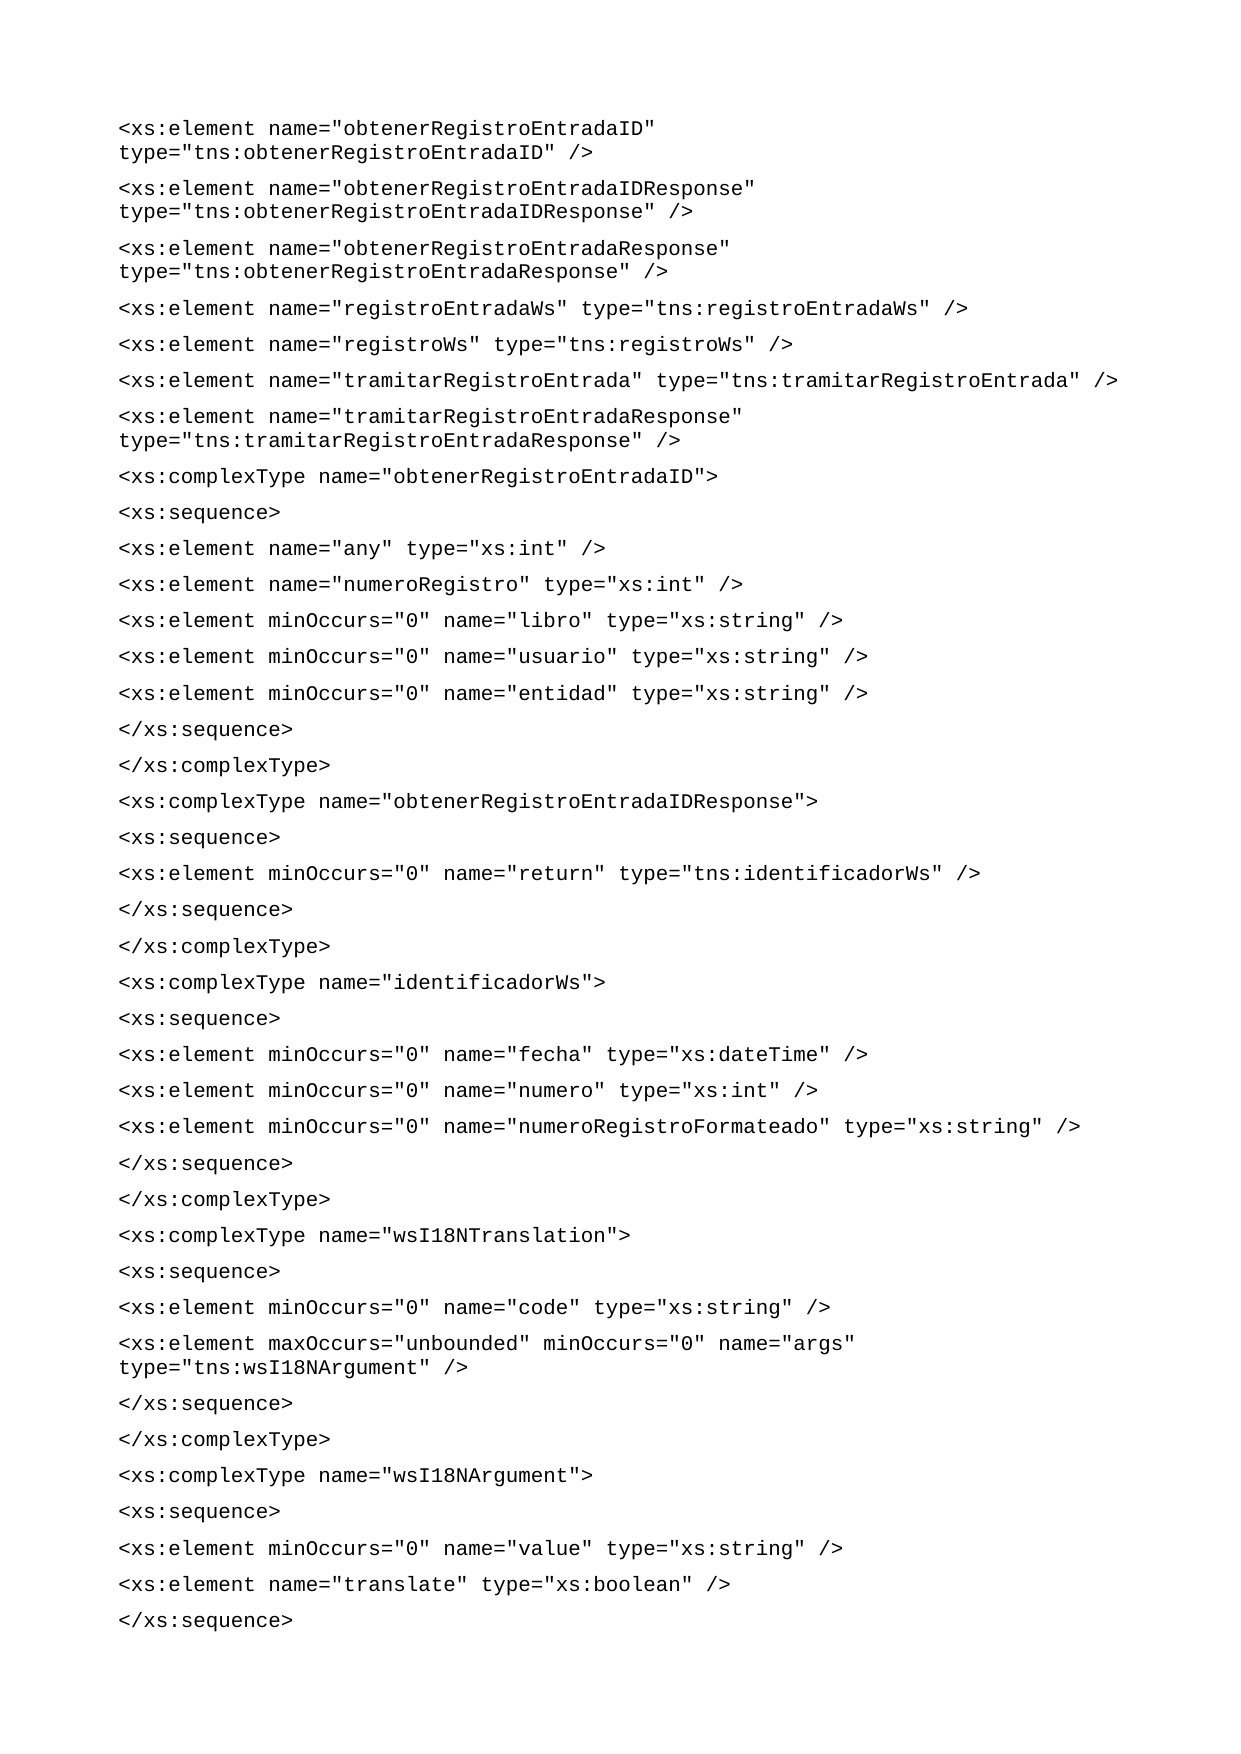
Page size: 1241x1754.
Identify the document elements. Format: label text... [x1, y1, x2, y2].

text <xs:element name="tramitarRegistroEntrada" type="tns:tramitarRegistroEntrada" /> [118, 370, 1122, 393]
text </xs:complexType> [118, 1429, 1122, 1453]
text <xs:element minOccurs="0" name="libro" type="xs:string" /> [118, 610, 1122, 634]
text <xs:sequence> [118, 1261, 1122, 1284]
text <xs:sequence> [118, 1501, 1122, 1525]
text <xs:element minOccurs="0" name="numero" type="xs:int" /> [118, 1080, 1122, 1104]
text <xs:element minOccurs="0" name="fecha" type="xs:dateTime" /> [118, 1044, 1122, 1068]
text <xs:sequence> [118, 502, 1122, 526]
text <xs:element minOccurs="0" name="entidad" type="xs:string" /> [118, 683, 1122, 706]
text <xs:element minOccurs="0" name="return" type="tns:identificadorWs" /> [118, 863, 1122, 887]
text </xs:complexType> [118, 936, 1122, 959]
text <xs:sequence> [118, 827, 1122, 851]
text <xs:complexType name="wsI18NTranslation"> [118, 1225, 1122, 1248]
text <xs:element name="registroWs" type="tns:registroWs" /> [118, 334, 1122, 357]
text <xs:element minOccurs="0" name="numeroRegistroFormateado" type="xs:string" /> [118, 1116, 1122, 1140]
text <xs:complexType name="obtenerRegistroEntradaIDResponse"> [118, 791, 1122, 815]
text </xs:complexType> [118, 755, 1122, 778]
text <xs:element name="tramitarRegistroEntradaResponse" type="tns:tramitarRegistroEntradaResponse" /> [118, 406, 1122, 453]
text </xs:sequence> [118, 1152, 1122, 1176]
text <xs:complexType name="obtenerRegistroEntradaID"> [118, 466, 1122, 489]
text <xs:element minOccurs="0" name="value" type="xs:string" /> [118, 1538, 1122, 1561]
text <xs:element name="translate" type="xs:boolean" /> [118, 1574, 1122, 1597]
text <xs:element name="obtenerRegistroEntradaID" type="tns:obtenerRegistroEntradaID" /> [118, 118, 1122, 165]
text <xs:element name="any" type="xs:int" /> [118, 538, 1122, 562]
text </xs:complexType> [118, 1189, 1122, 1212]
text <xs:element minOccurs="0" name="usuario" type="xs:string" /> [118, 646, 1122, 670]
text <xs:element minOccurs="0" name="code" type="xs:string" /> [118, 1297, 1122, 1321]
text <xs:element maxOccurs="unbounded" minOccurs="0" name="args" type="tns:wsI18NArgument" /> [118, 1333, 1122, 1381]
text </xs:sequence> [118, 899, 1122, 923]
text <xs:element name="obtenerRegistroEntradaIDResponse" type="tns:obtenerRegistroEntradaIDResponse" /> [118, 178, 1122, 225]
text </xs:sequence> [118, 1610, 1122, 1633]
text <xs:element name="registroEntradaWs" type="tns:registroEntradaWs" /> [118, 297, 1122, 321]
text </xs:sequence> [118, 1393, 1122, 1417]
text <xs:complexType name="wsI18NArgument"> [118, 1465, 1122, 1489]
text <xs:element name="numeroRegistro" type="xs:int" /> [118, 574, 1122, 598]
text <xs:element name="obtenerRegistroEntradaResponse" type="tns:obtenerRegistroEntradaResponse" /> [118, 238, 1122, 285]
text </xs:sequence> [118, 719, 1122, 742]
text <xs:complexType name="identificadorWs"> [118, 972, 1122, 995]
text <xs:sequence> [118, 1008, 1122, 1032]
